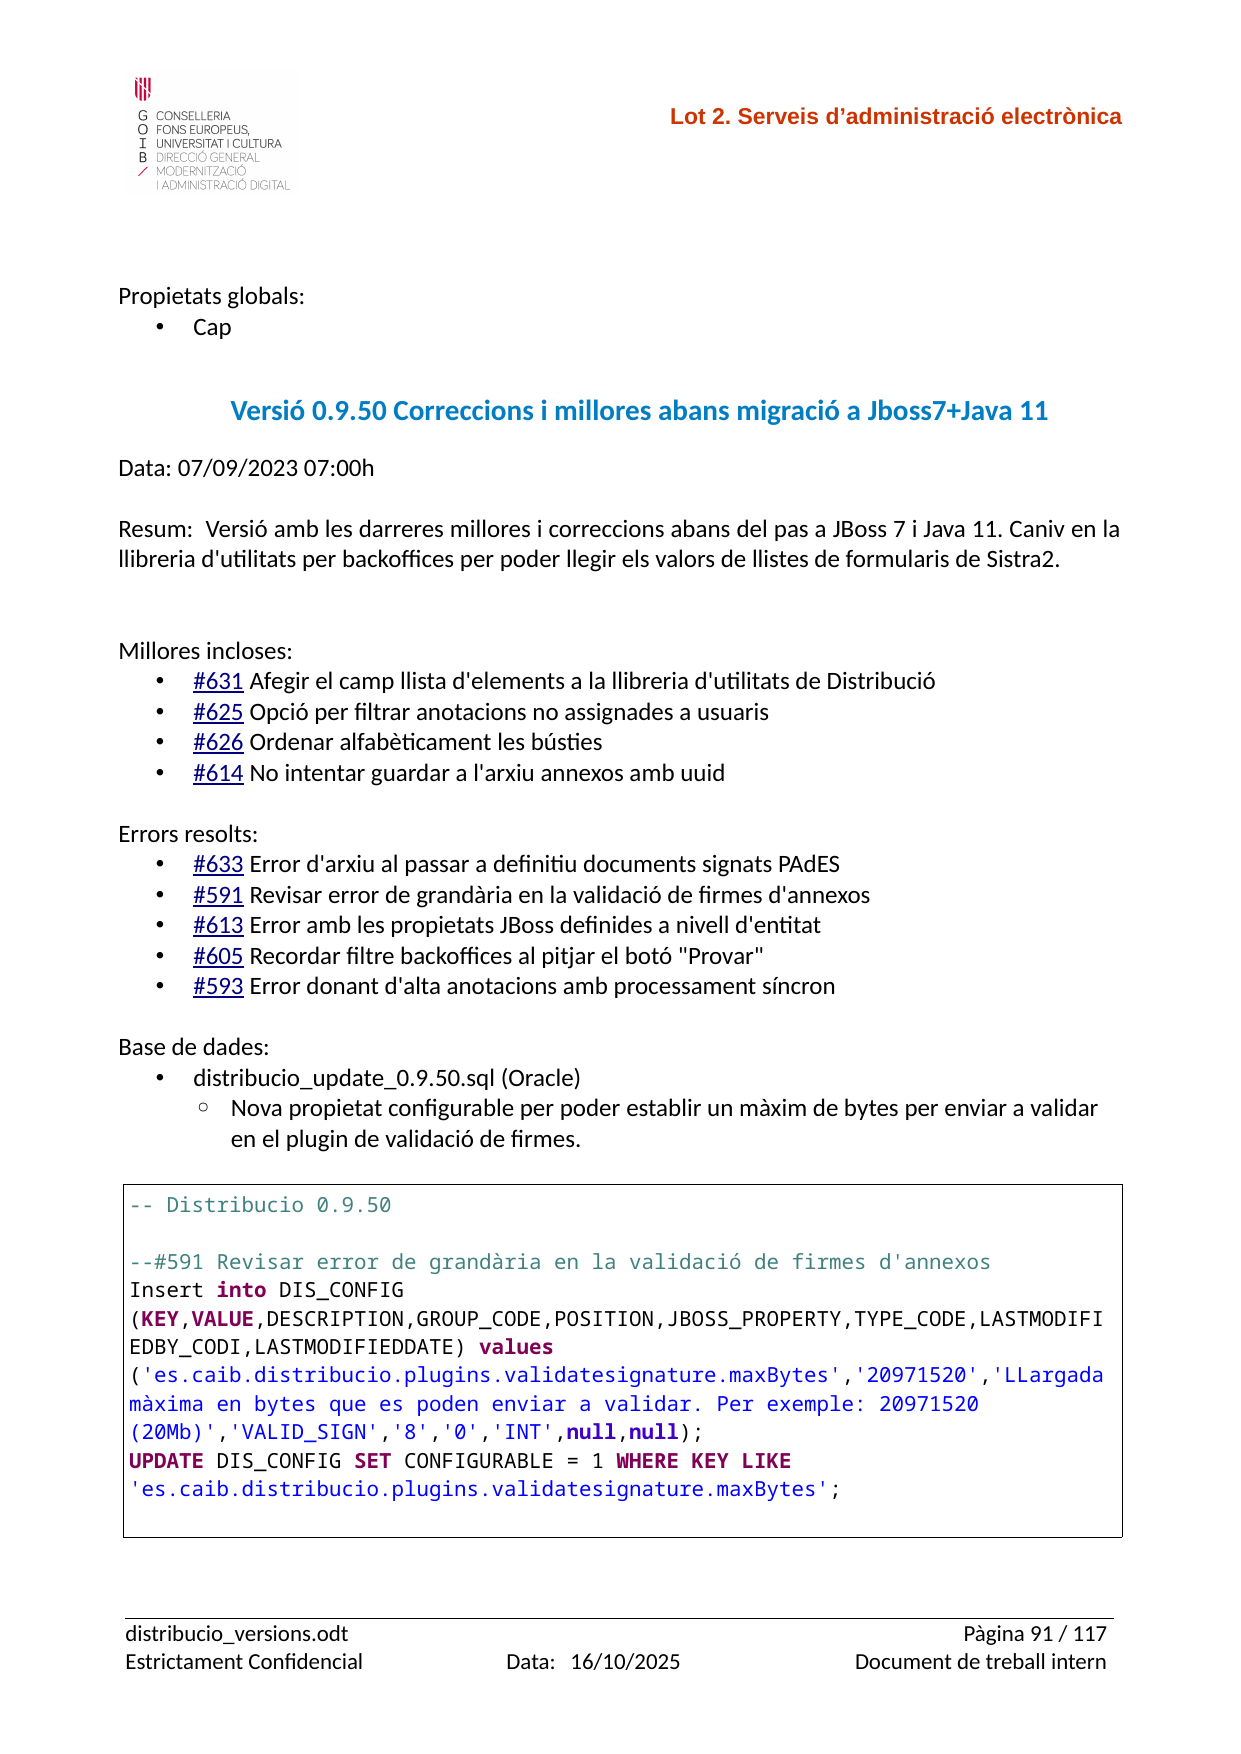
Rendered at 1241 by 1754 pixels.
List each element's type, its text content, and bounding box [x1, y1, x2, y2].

text Base de dades: [118, 1032, 1122, 1062]
text Resum: Versió amb les darreres millores i correccions abans del pas a JBoss 7 i Java 11. Caniv en la llibreria d'utilitats per backoffices per poder llegir els valors de llistes de formularis de Sistra2. [118, 513, 1122, 574]
list #614 No intentar guardar a l'arxiu annexos amb uuid [156, 757, 1122, 787]
picture [126, 70, 299, 197]
table_header -- Distribucio 0.9.50 --#591 Revisar error de grandària en la validació de firmes d'annexos Insert into DIS_CONFIG (KEY,VALUE,DESCRIPTION,GROUP_CODE,POSITION,JBOSS_PROPERTY,TYPE_CODE,LASTMODIFIEDBY_CODI,LASTMODIFIEDDATE) values ('es.caib.distribucio.plugins.validatesignature.maxBytes','20971520','LLargada màxima en bytes que es poden enviar a validar. Per exemple: 20971520 (20Mb)','VALID_SIGN','8','0','INT',null,null); UPDATE DIS_CONFIG SET CONFIGURABLE = 1 WHERE KEY LIKE 'es.caib.distribucio.plugins.validatesignature.maxBytes'; [124, 1185, 1122, 1537]
list distribucio_update_0.9.50.sql (Oracle) [156, 1062, 1122, 1093]
text Millores incloses: [118, 635, 1122, 665]
list #613 Error amb les propietats JBoss definides a nivell d'entitat [156, 909, 1122, 940]
subtitle Versió 0.9.50 Correccions i millores abans migració a Jboss7+Java 11 [153, 392, 1122, 428]
list Cap [156, 311, 1122, 341]
list #631 Afegir el camp llista d'elements a la llibreria d'utilitats de Distribució [156, 665, 1122, 696]
text Propietats globals: [118, 280, 1122, 311]
list Nova propietat configurable per poder establir un màxim de bytes per enviar a validar en el plugin de validació de firmes. [193, 1093, 1122, 1154]
list #605 Recordar filtre backoffices al pitjar el botó "Provar" [156, 940, 1122, 971]
text Data: 07/09/2023 07:00h [118, 452, 1122, 482]
list #633 Error d'arxiu al passar a definitiu documents signats PAdES [156, 848, 1122, 879]
list #591 Revisar error de grandària en la validació de firmes d'annexos [156, 879, 1122, 909]
list #626 Ordenar alfabèticament les bústies [156, 726, 1122, 757]
list #625 Opció per filtrar anotacions no assignades a usuaris [156, 696, 1122, 726]
list #593 Error donant d'alta anotacions amb processament síncron [156, 971, 1122, 1001]
text Errors resolts: [118, 818, 1122, 848]
